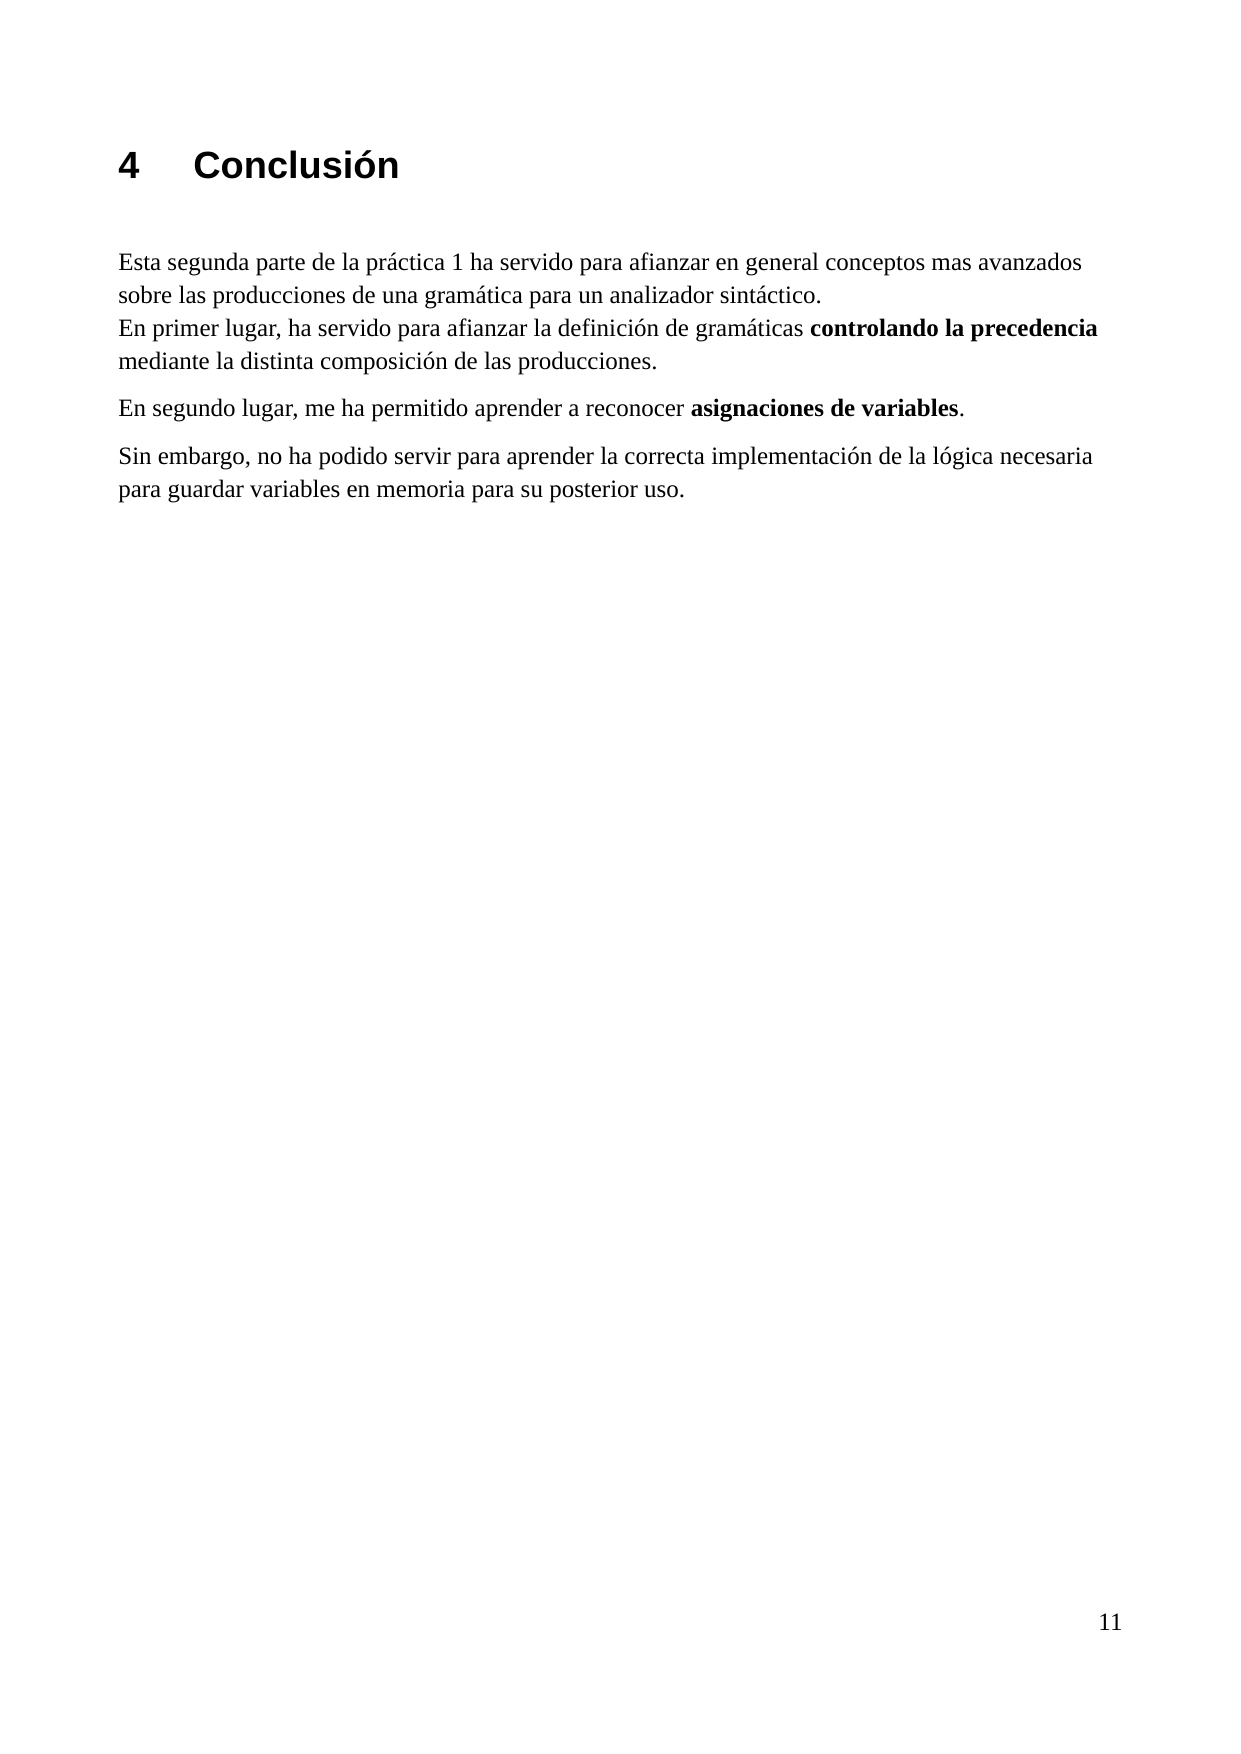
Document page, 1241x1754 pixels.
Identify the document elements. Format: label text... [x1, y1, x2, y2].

text Esta segunda parte de la práctica 1 ha servido para afianzar en general conceptos mas avanzados sobre las producciones de una gramática para un analizador sintáctico. En primer lugar, ha servido para afianzar la definición de gramáticas controlando la precedencia mediante la distinta composición de las producciones. [118, 247, 1122, 375]
subtitle Conclusión [118, 143, 1122, 187]
text Sin embargo, no ha podido servir para aprender la correcta implementación de la lógica necesaria para guardar variables en memoria para su posterior uso. [118, 441, 1122, 503]
text En segundo lugar, me ha permitido aprender a reconocer asignaciones de variables. [118, 393, 1122, 422]
